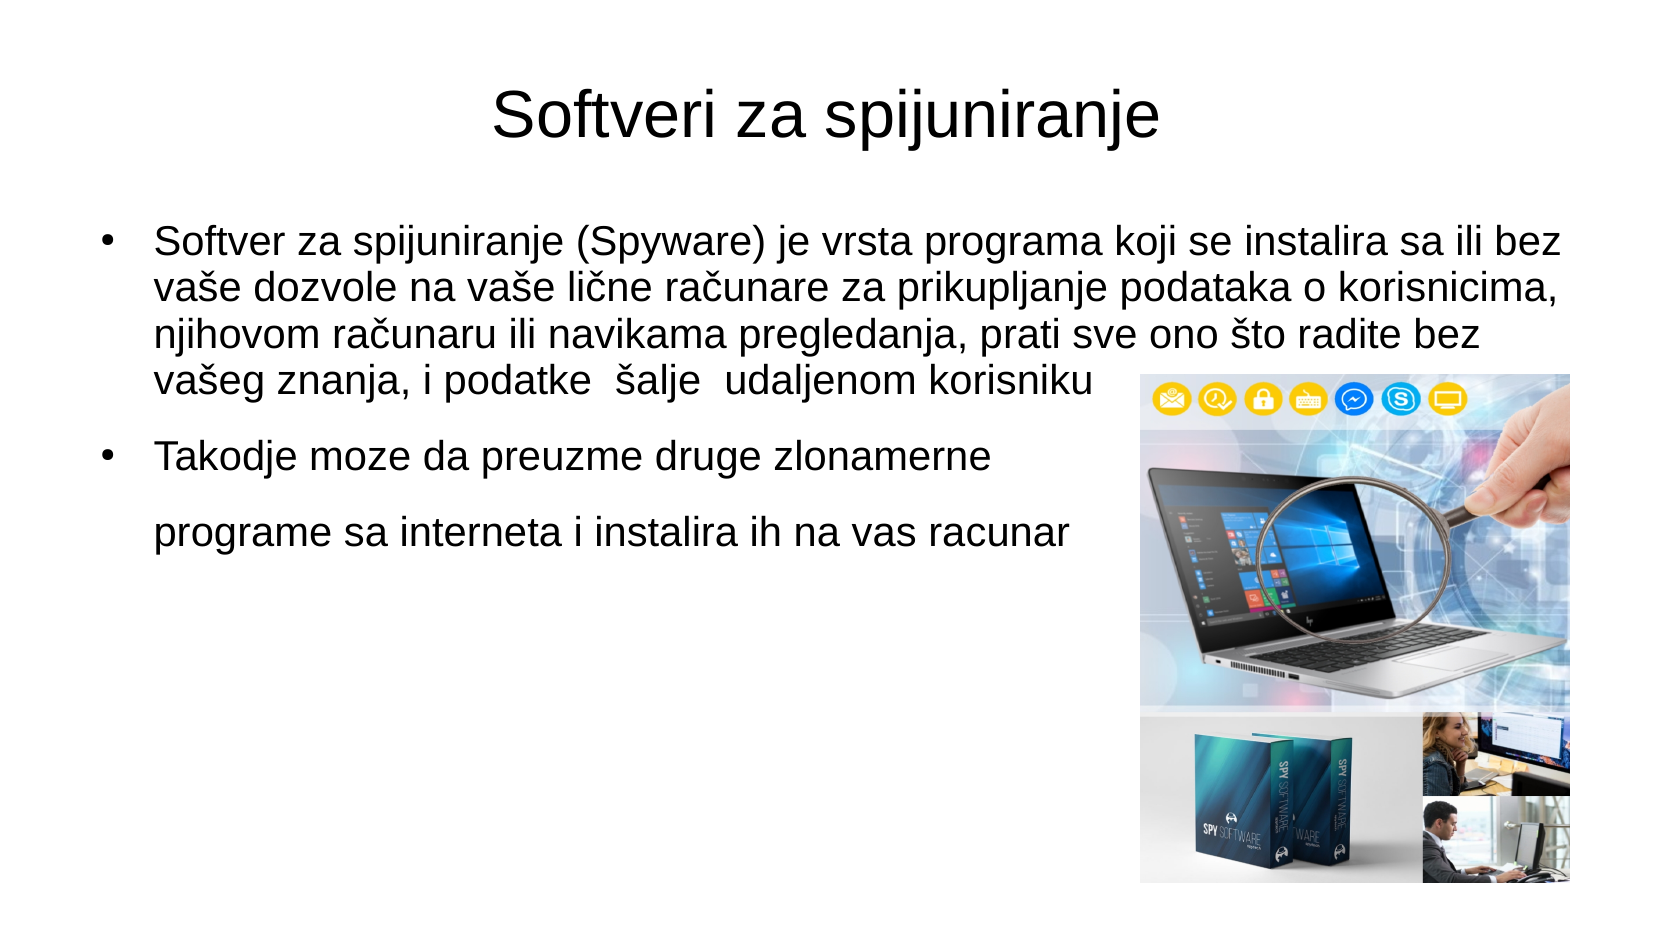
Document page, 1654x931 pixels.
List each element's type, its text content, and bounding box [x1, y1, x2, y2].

list Softver za spijuniranje (Spyware) je vrsta programa koji se instalira sa ili bez vaše dozvole na vaše lične računare za prikupljanje podataka o korisnicima, njihovom računaru ili navikama pregledanja, prati sve ono što radite bez vašeg znanja, i podatke šalje udaljenom korisniku Takodje moze da preuzme druge zlonamerne programe sa interneta i instalira ih na vas racunar [82, 217, 1571, 758]
picture [1140, 374, 1570, 883]
title Softveri za spijuniranje [82, 37, 1571, 193]
